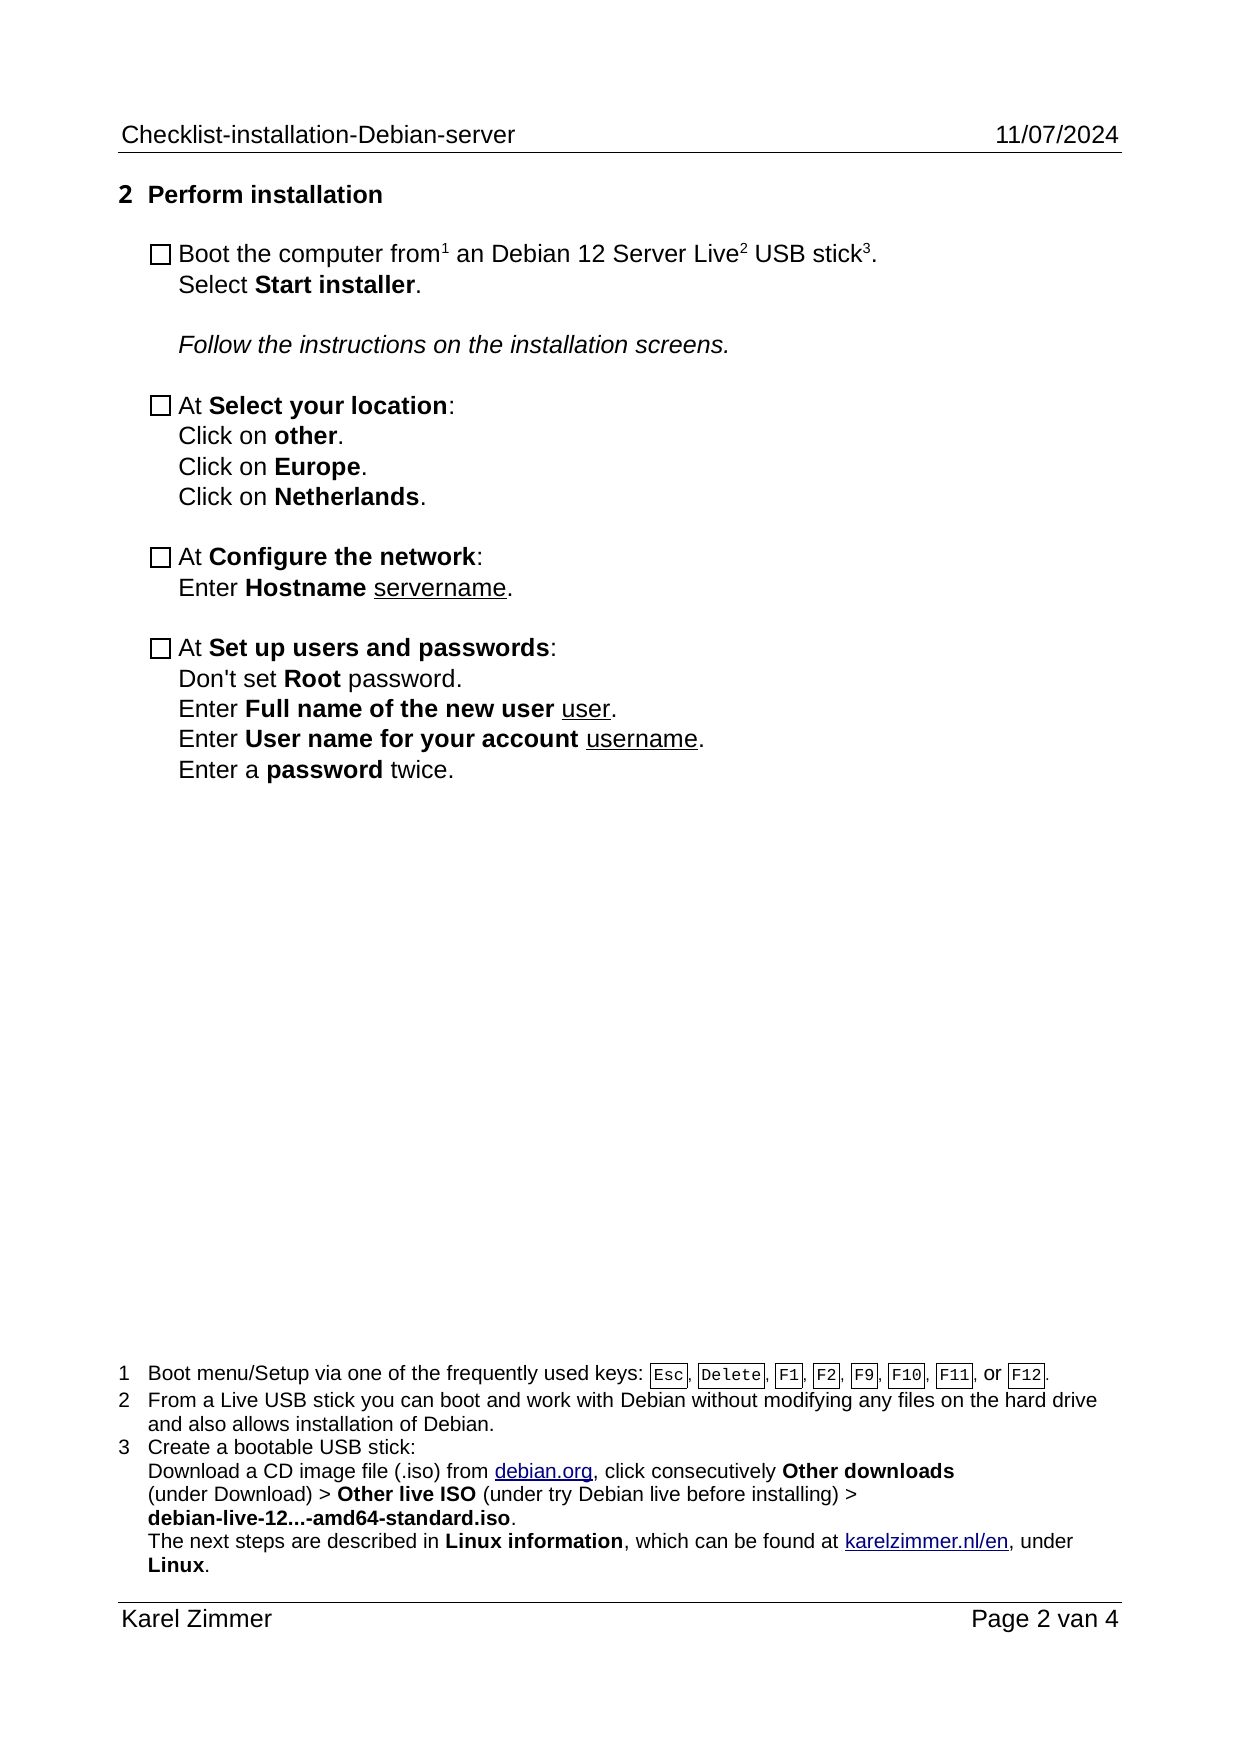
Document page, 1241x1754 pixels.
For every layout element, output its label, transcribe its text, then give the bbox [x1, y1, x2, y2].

table_cell [142, 451, 177, 482]
table_cell [142, 664, 177, 694]
table_cell [177, 603, 1122, 633]
table_cell [124, 451, 142, 482]
table_cell [142, 542, 177, 572]
table_cell [124, 603, 142, 633]
table_cell Select Start installer. [177, 269, 1122, 300]
table_cell [142, 482, 177, 512]
table_cell [142, 330, 177, 360]
table_cell [124, 330, 142, 360]
table_header [124, 239, 142, 269]
table_cell [142, 512, 177, 542]
table_header Boot the computer from an Debian 12 Server Live USB stick. [177, 239, 1122, 269]
table_cell Click on Europe. [177, 451, 1122, 482]
table_cell [142, 633, 177, 663]
table_cell [142, 421, 177, 451]
table_cell Click on other. [177, 421, 1122, 451]
table_cell [124, 391, 142, 421]
table_cell [142, 573, 177, 603]
table_cell [142, 300, 177, 330]
table_cell Enter User name for your account USERname. [177, 724, 1122, 754]
table_cell [124, 573, 142, 603]
table_cell [142, 391, 177, 421]
table_cell [124, 754, 142, 785]
table_cell [124, 633, 142, 663]
table_cell Enter a password twice. [177, 754, 1122, 785]
table_cell [124, 269, 142, 300]
table_cell [124, 542, 142, 572]
table_cell [124, 512, 142, 542]
table_cell [177, 512, 1122, 542]
table_cell Enter Hostname servername. [177, 573, 1122, 603]
table_header [142, 239, 177, 269]
table_cell [124, 482, 142, 512]
table_cell [142, 694, 177, 724]
table_cell [142, 724, 177, 754]
table_cell At Configure the network: [177, 542, 1122, 572]
table_cell Don't set Root password. [177, 664, 1122, 694]
table_cell [124, 300, 142, 330]
list Perform installation [118, 177, 1122, 211]
table_cell [124, 664, 142, 694]
table_cell [124, 724, 142, 754]
table_cell Click on Netherlands. [177, 482, 1122, 512]
table_cell [142, 754, 177, 785]
table_cell [142, 360, 177, 391]
table_cell [142, 603, 177, 633]
table_cell [177, 300, 1122, 330]
table_cell [142, 269, 177, 300]
table_cell At Select your location: [177, 391, 1122, 421]
table_cell [124, 360, 142, 391]
table_cell Enter Full name of the new user USER. [177, 694, 1122, 724]
table_cell At Set up users and passwords: [177, 633, 1122, 663]
table_cell [124, 694, 142, 724]
table_cell [177, 360, 1122, 391]
table_cell [124, 421, 142, 451]
table_cell Follow the instructions on the installation screens. [177, 330, 1122, 360]
